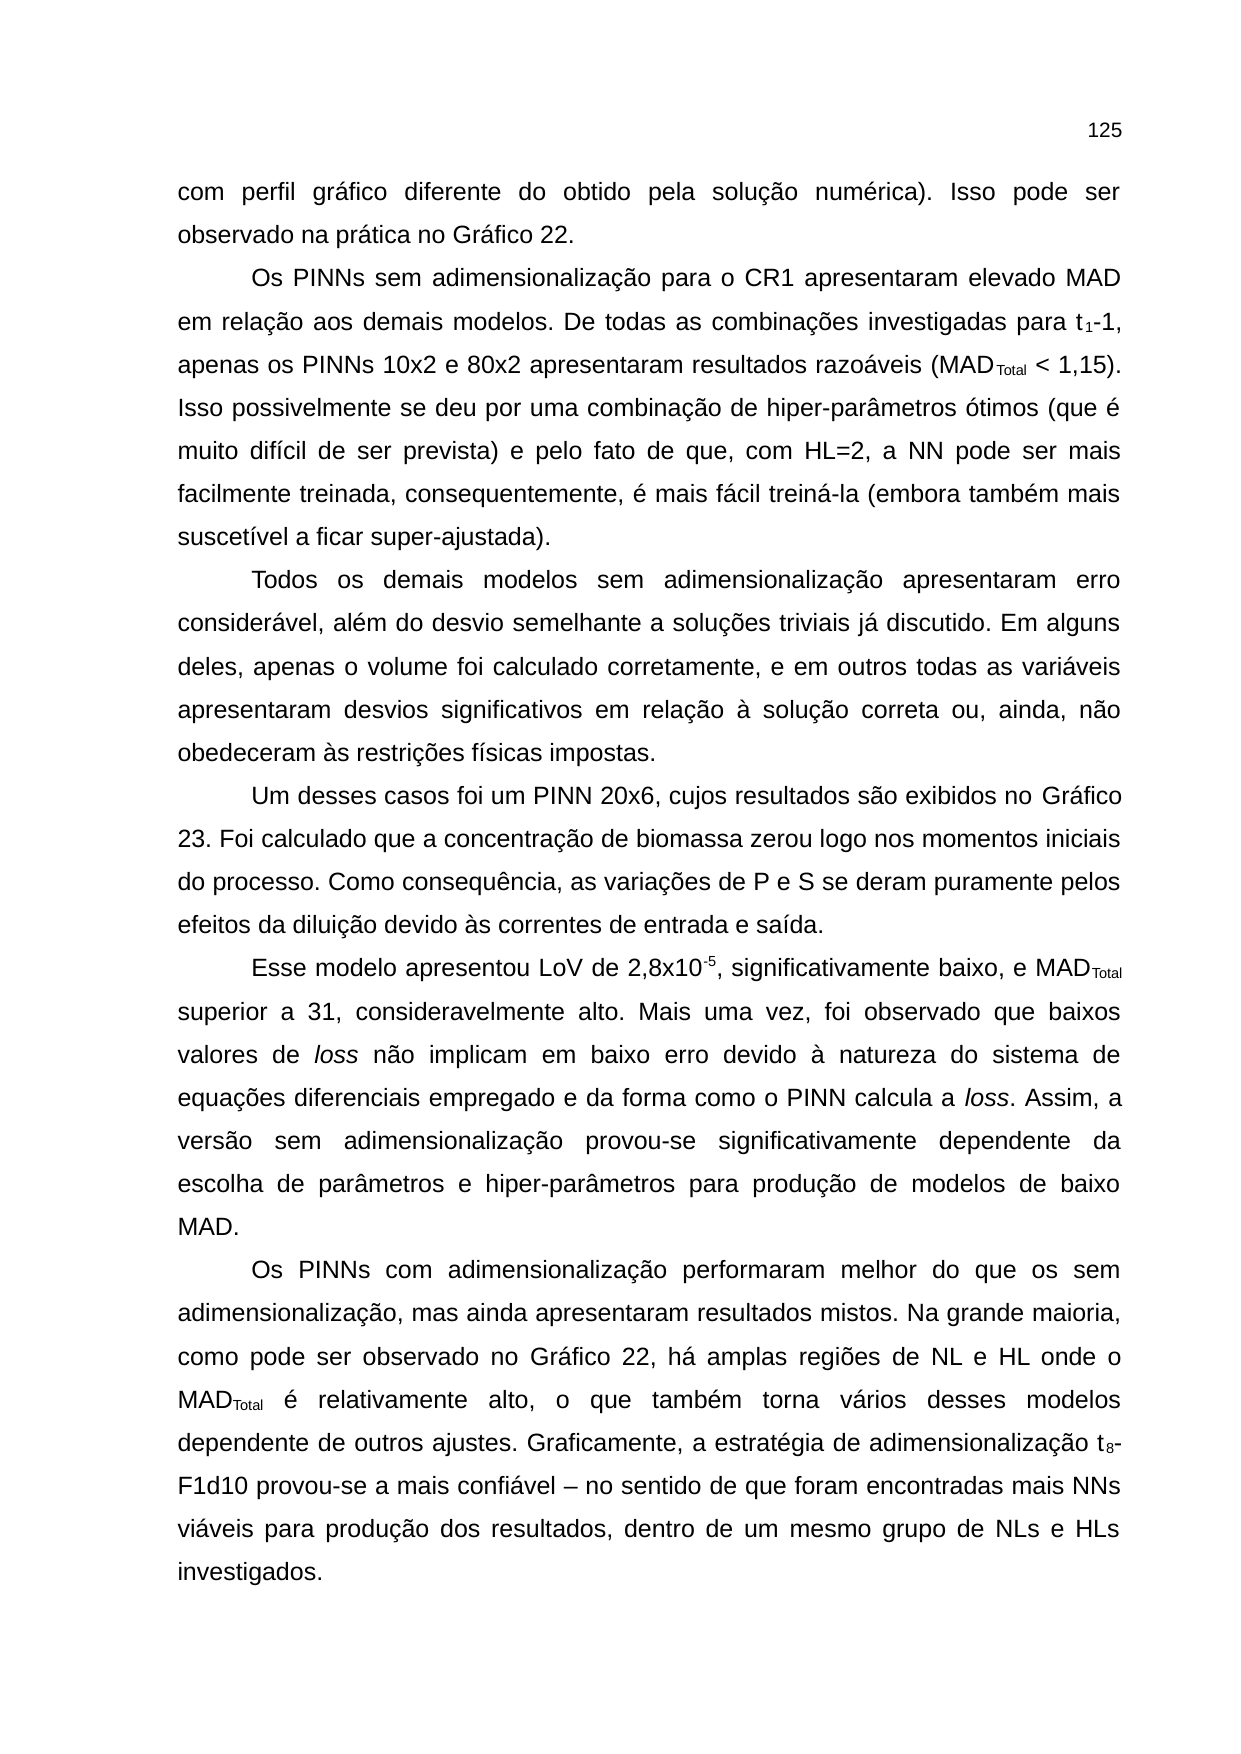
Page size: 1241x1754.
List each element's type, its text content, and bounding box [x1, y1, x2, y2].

text com perfil gráfico diferente do obtido pela solução numérica). Isso pode ser observado na prática no Gráfico 22. [177, 177, 1122, 249]
text Os PINNs com adimensionalização performaram melhor do que os sem adimensionalização, mas ainda apresentaram resultados mistos. Na grande maioria, como pode ser observado no Gráfico 22, há amplas regiões de NL e HL onde o MADTotal é relativamente alto, o que também torna vários desses modelos dependente de outros ajustes. Graficamente, a estratégia de adimensionalização t8-F1d10 provou-se a mais confiável – no sentido de que foram encontradas mais NNs viáveis para produção dos resultados, dentro de um mesmo grupo de NLs e HLs investigados. [177, 1255, 1122, 1586]
text Um desses casos foi um PINN 20x6, cujos resultados são exibidos no Gráfico 23. Foi calculado que a concentração de biomassa zerou logo nos momentos iniciais do processo. Como consequência, as variações de P e S se deram puramente pelos efeitos da diluição devido às correntes de entrada e saída. [177, 781, 1122, 939]
text Os PINNs sem adimensionalização para o CR1 apresentaram elevado MAD em relação aos demais modelos. De todas as combinações investigadas para t1-1, apenas os PINNs 10x2 e 80x2 apresentaram resultados razoáveis (MADTotal < 1,15). Isso possivelmente se deu por uma combinação de hiper-parâmetros ótimos (que é muito difícil de ser prevista) e pelo fato de que, com HL=2, a NN pode ser mais facilmente treinada, consequentemente, é mais fácil treiná-la (embora também mais suscetível a ficar super-ajustada). [177, 263, 1122, 551]
text Esse modelo apresentou LoV de 2,8x10-5, significativamente baixo, e MADTotal superior a 31, consideravelmente alto. Mais uma vez, foi observado que baixos valores de loss não implicam em baixo erro devido à natureza do sistema de equações diferenciais empregado e da forma como o PINN calcula a loss. Assim, a versão sem adimensionalização provou-se significativamente dependente da escolha de parâmetros e hiper-parâmetros para produção de modelos de baixo MAD. [177, 953, 1122, 1241]
text Todos os demais modelos sem adimensionalização apresentaram erro considerável, além do desvio semelhante a soluções triviais já discutido. Em alguns deles, apenas o volume foi calculado corretamente, e em outros todas as variáveis apresentaram desvios significativos em relação à solução correta ou, ainda, não obedeceram às restrições físicas impostas. [177, 565, 1122, 766]
